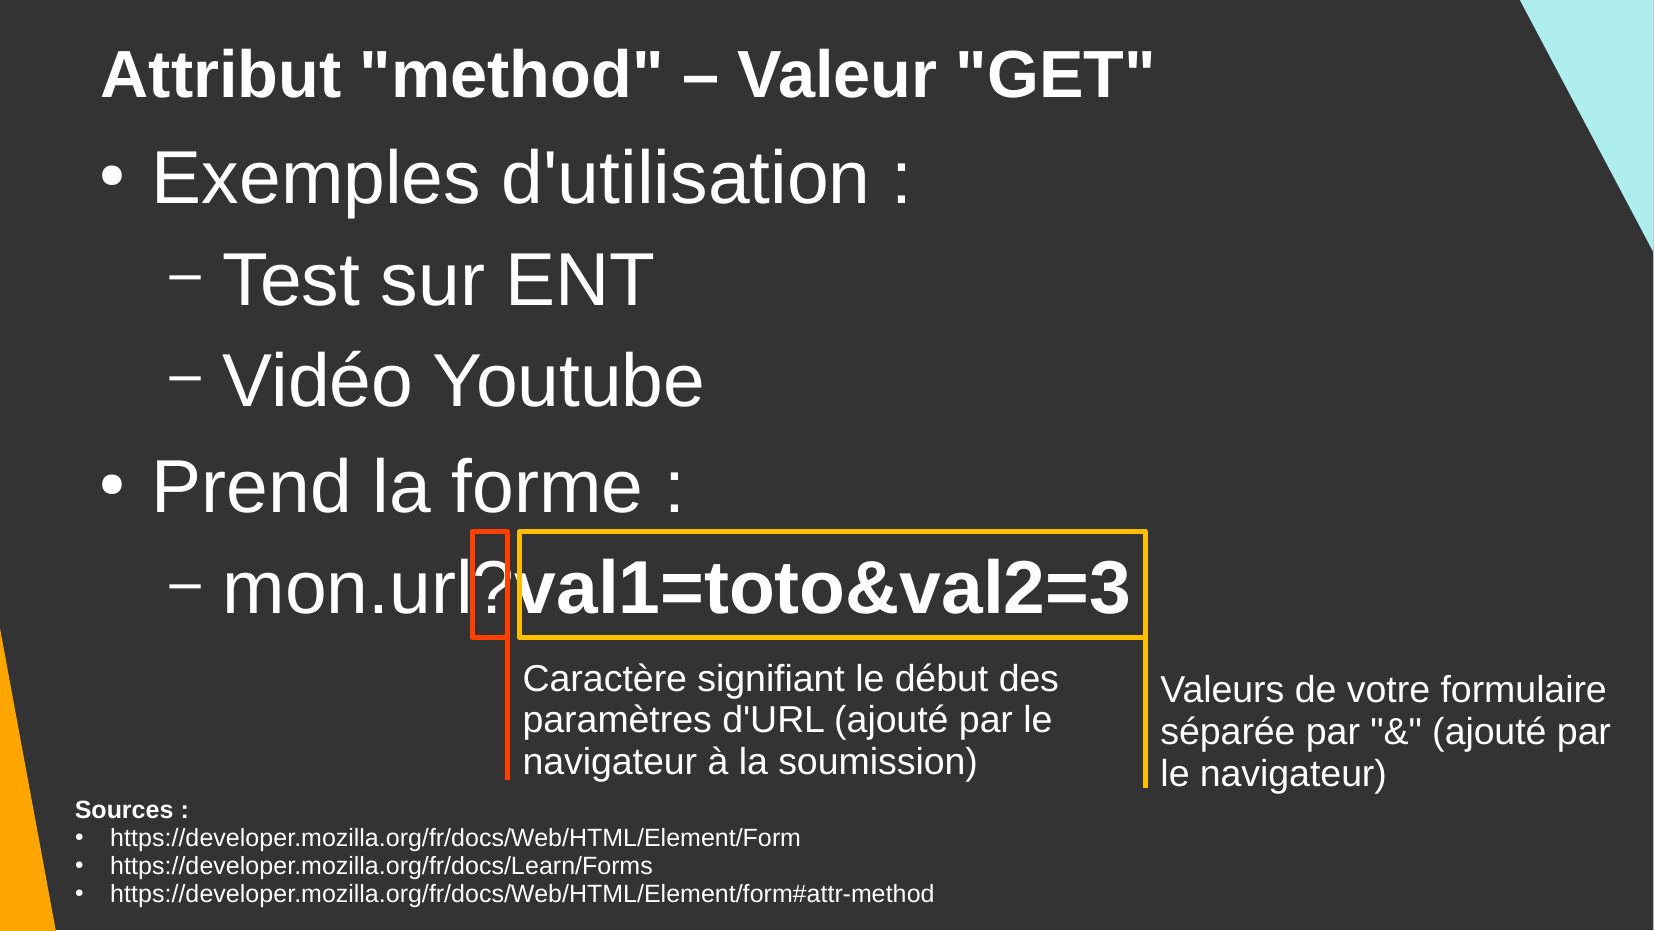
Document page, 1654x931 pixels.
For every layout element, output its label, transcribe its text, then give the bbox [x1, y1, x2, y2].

title Attribut "method" – Valeur "GET" [82, 37, 1571, 114]
text_box [1519, 0, 1654, 254]
list Exemples d'utilisation : Test sur ENT Vidéo Youtube Prend la forme : mon.url?val1=toto&val2=3 [475, 534, 505, 635]
text_box Valeurs de votre formulaire séparée par "&" (ajouté par le navigateur) [1145, 661, 1630, 803]
text_box Caractère signifiant le début des paramètres d'URL (ajouté par le navigateur à la soumission) [507, 649, 1123, 833]
list Exemples d'utilisation : Test sur ENT Vidéo Youtube Prend la forme : mon.url?val1=toto&val2=3 [522, 534, 1143, 635]
text_box [0, 628, 56, 931]
list Exemples d'utilisation : Test sur ENT Vidéo Youtube Prend la forme : mon.url?val1=toto&val2=3 [80, 135, 1605, 674]
text_box Sources : https://developer.mozilla.org/fr/docs/Web/HTML/Element/Form https://developer.mozilla.org/fr/docs/Learn/Forms https://developer.mozilla.org/fr/docs/Web/HTML/Element/form#attr-method [60, 788, 1546, 916]
